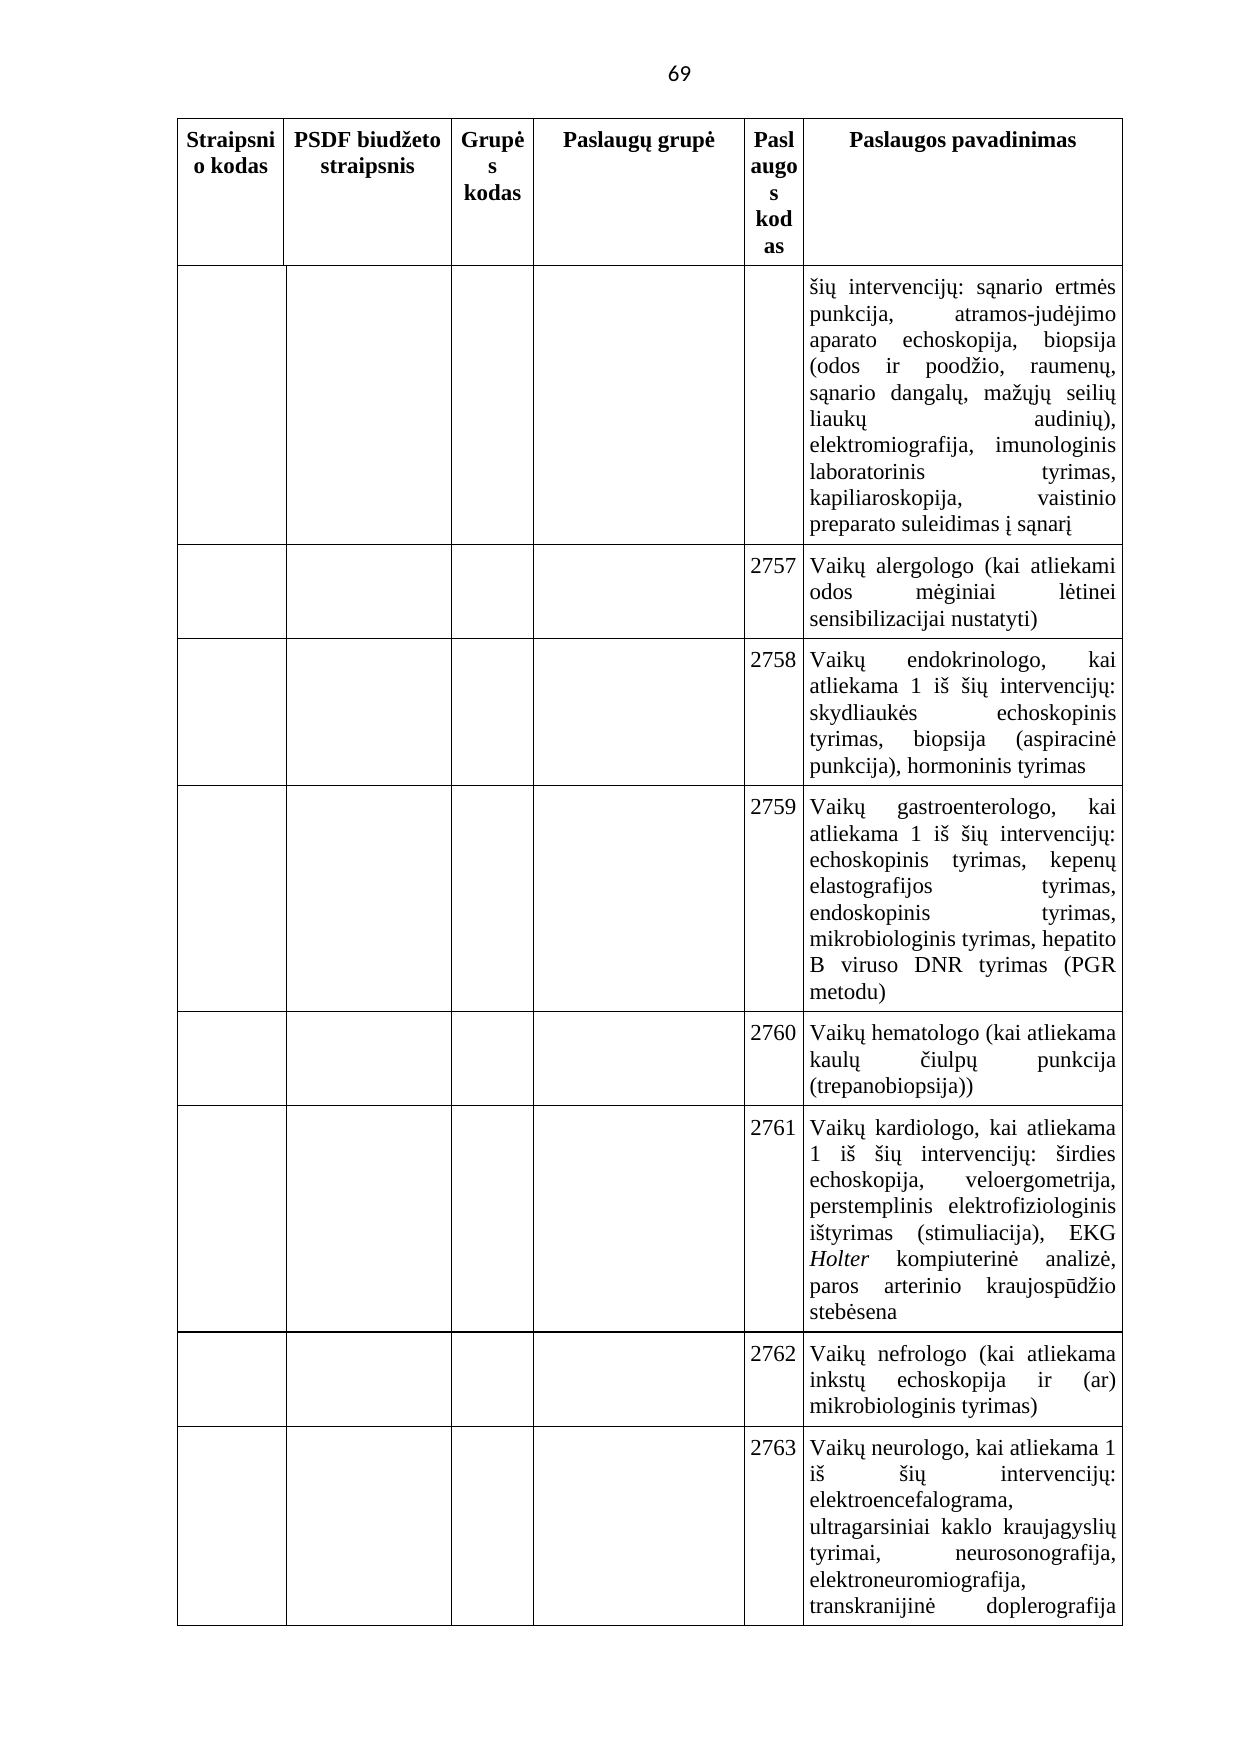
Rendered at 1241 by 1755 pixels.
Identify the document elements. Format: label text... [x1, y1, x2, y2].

table_cell 2759 [745, 786, 803, 1011]
table_cell [287, 1106, 451, 1331]
table_cell [534, 1012, 744, 1105]
table_cell [745, 266, 803, 544]
table_cell [178, 1333, 286, 1426]
table_header Paslaugų grupė [534, 119, 744, 265]
table_cell [452, 266, 533, 544]
table_cell [287, 1333, 451, 1426]
table_cell Vaikų alergologo (kai atliekami odos mėginiai lėtinei sensibilizacijai nustatyti) [804, 545, 1122, 638]
table_cell [178, 1106, 286, 1331]
table_cell [287, 1427, 451, 1625]
table_header Grupės kodas [452, 119, 533, 265]
table_cell [534, 1333, 744, 1426]
table_cell [534, 786, 744, 1011]
table_cell 2757 [745, 545, 803, 638]
table_header Paslaugos kodas [745, 119, 803, 265]
table_cell [287, 266, 451, 544]
table_cell [287, 786, 451, 1011]
table_cell [287, 545, 451, 638]
table_cell šių intervencijų: sąnario ertmės punkcija, atramos-judėjimo aparato echoskopija, biopsija (odos ir poodžio, raumenų, sąnario dangalų, mažųjų seilių liaukų audinių), elektromiografija, imunologinis laboratorinis tyrimas, kapiliaroskopija, vaistinio preparato suleidimas į sąnarį [804, 266, 1122, 544]
table_header PSDF biudžeto straipsnis [284, 119, 451, 265]
table_cell Vaikų nefrologo (kai atliekama inkstų echoskopija ir (ar) mikrobiologinis tyrimas) [804, 1333, 1122, 1426]
table_cell 2758 [745, 639, 803, 785]
table_cell 2763 [745, 1427, 803, 1625]
table_cell Vaikų endokrinologo, kai atliekama 1 iš šių intervencijų: skydliaukės echoskopinis tyrimas, biopsija (aspiracinė punkcija), hormoninis tyrimas [804, 639, 1122, 785]
table_cell [287, 639, 451, 785]
table_header Paslaugos pavadinimas [804, 119, 1122, 265]
table_cell Vaikų neurologo, kai atliekama 1 iš šių intervencijų: elektroencefalograma, ultragarsiniai kaklo kraujagyslių tyrimai, neurosonografija, elektroneuromiografija, transkranijinė doplerografija [804, 1427, 1122, 1625]
table_cell Vaikų gastroenterologo, kai atliekama 1 iš šių intervencijų: echoskopinis tyrimas, kepenų elastografijos tyrimas, endoskopinis tyrimas, mikrobiologinis tyrimas, hepatito B viruso DNR tyrimas (PGR metodu) [804, 786, 1122, 1011]
table_cell 2760 [745, 1012, 803, 1105]
table_cell [452, 545, 533, 638]
table_cell [534, 639, 744, 785]
table_cell [178, 639, 286, 785]
table_cell [178, 266, 286, 544]
table_header Straipsnio kodas [178, 119, 283, 265]
table_cell [534, 266, 744, 544]
table_cell [178, 1012, 286, 1105]
table_cell [534, 545, 744, 638]
table_cell [178, 545, 286, 638]
table_cell [452, 1106, 533, 1331]
table_cell [452, 786, 533, 1011]
table_cell [452, 639, 533, 785]
table_cell [452, 1427, 533, 1625]
table_cell [452, 1333, 533, 1426]
table_cell [178, 1427, 286, 1625]
table_cell [287, 1012, 451, 1105]
table_cell 2762 [745, 1333, 803, 1426]
table_cell Vaikų hematologo (kai atliekama kaulų čiulpų punkcija (trepanobiopsija)) [804, 1012, 1122, 1105]
table_cell [178, 786, 286, 1011]
table_cell [452, 1012, 533, 1105]
table_cell [534, 1427, 744, 1625]
table_cell Vaikų kardiologo, kai atliekama 1 iš šių intervencijų: širdies echoskopija, veloergometrija, perstemplinis elektrofiziologinis ištyrimas (stimuliacija), EKG Holter kompiuterinė analizė, paros arterinio kraujospūdžio stebėsena [804, 1106, 1122, 1331]
table_cell 2761 [745, 1106, 803, 1331]
table_cell [534, 1106, 744, 1331]
